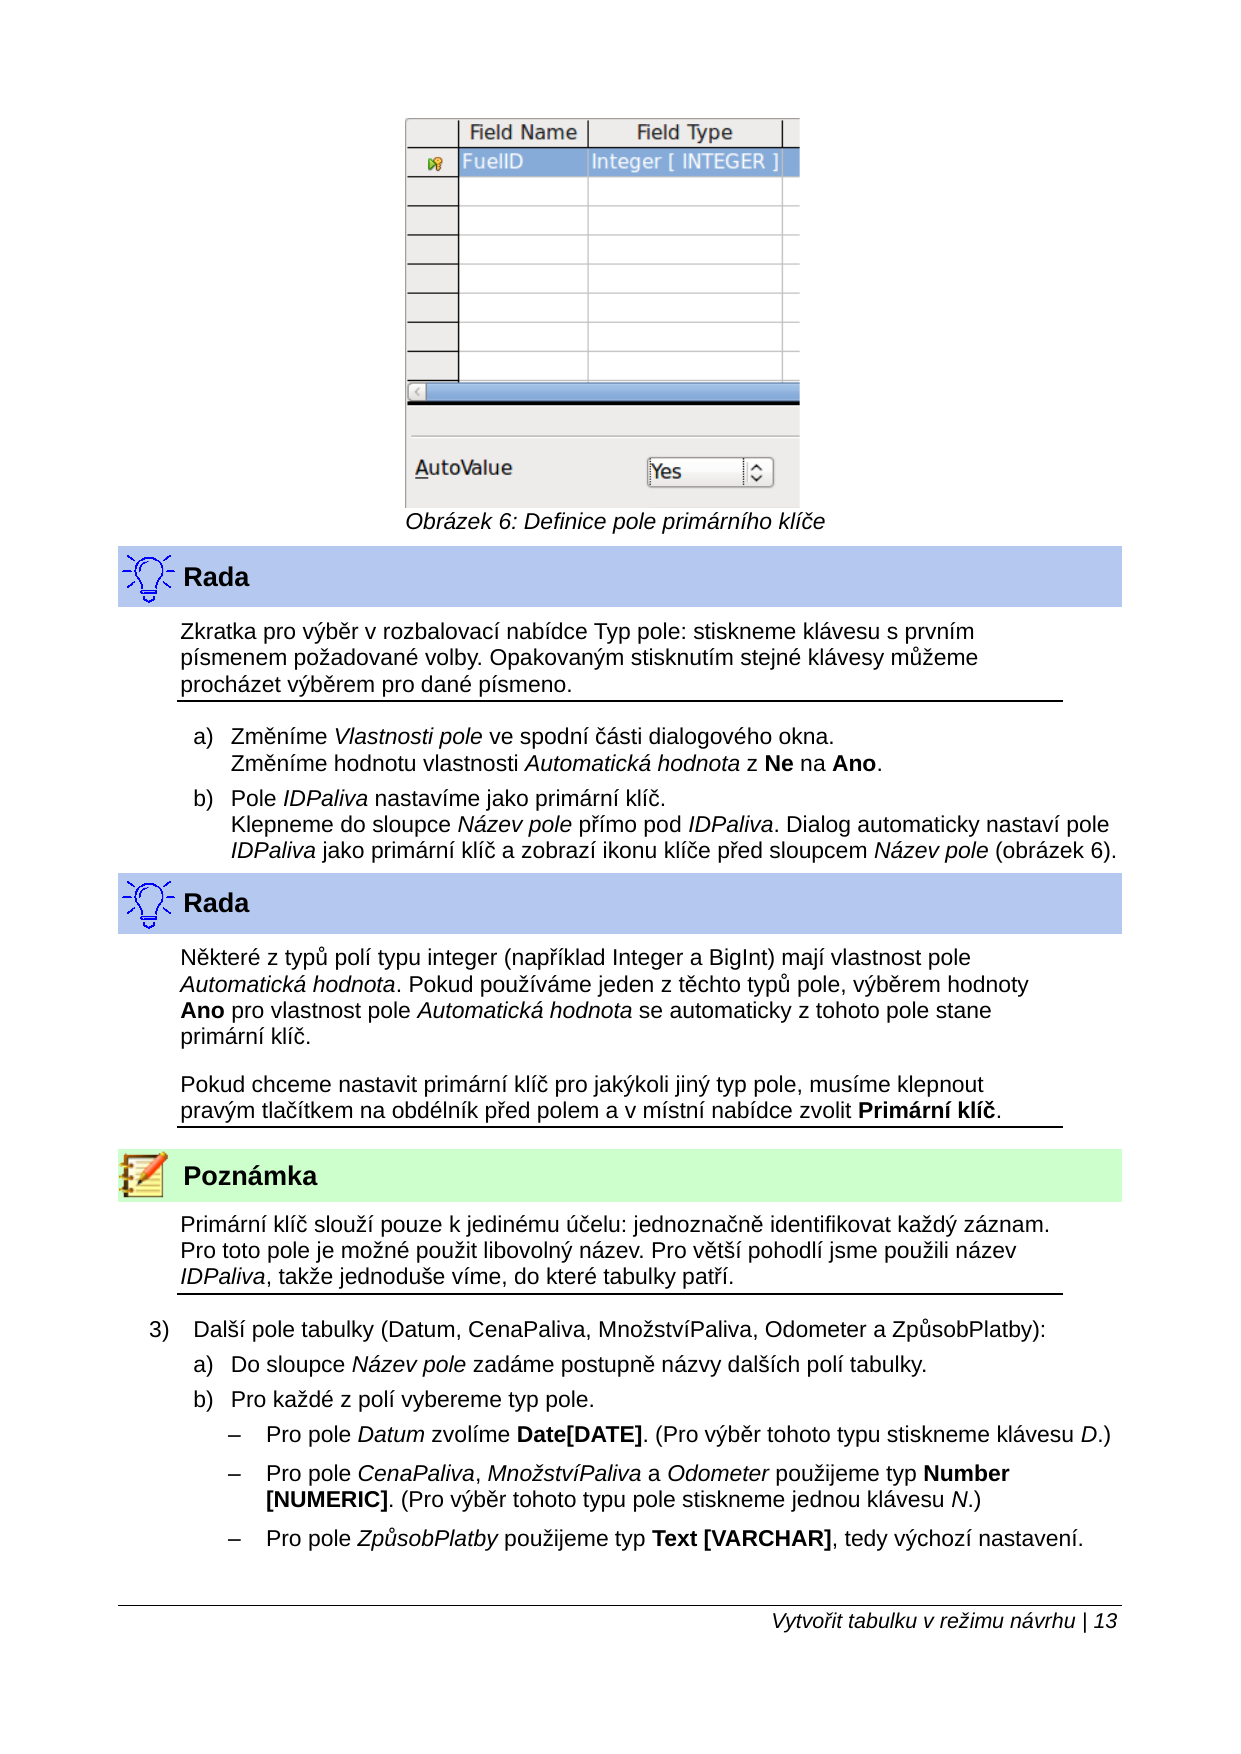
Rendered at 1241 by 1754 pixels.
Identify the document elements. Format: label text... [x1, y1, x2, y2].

picture [119, 1150, 170, 1201]
picture [119, 547, 179, 607]
list Pole IDPaliva nastavíme jako primární klíč. Klepneme do sloupce Název pole přímo pod IDPaliva. Dialog automaticky nastaví pole IDPaliva jako primární klíč a zobrazí ikonu klíče před sloupcem Název pole (obrázek 6). [193, 785, 1122, 864]
list Další pole tabulky (Datum, CenaPaliva, MnožstvíPaliva, Odometer a ZpůsobPlatby): [169, 1316, 1122, 1342]
text Zkratka pro výběr v rozbalovací nabídce Typ pole: stiskneme klávesu s prvním písmenem požadované volby. Opakovaným stisknutím stejné klávesy můžeme procházet výběrem pro dané písmeno. [177, 615, 1063, 700]
list Změníme Vlastnosti pole ve spodní části dialogového okna. Změníme hodnotu vlastnosti Automatická hodnota z Ne na Ano. [193, 723, 1122, 776]
text Pokud chceme nastavit primární klíč pro jakýkoli jiný typ pole, musíme klepnout pravým tlačítkem na obdélník před polem a v místní nabídce zvolit Primární klíč. [177, 1068, 1063, 1126]
list Do sloupce Název pole zadáme postupně názvy dalších polí tabulky. [193, 1351, 1122, 1377]
picture [119, 873, 179, 933]
list Pro pole ZpůsobPlatby použijeme typ Text [VARCHAR], tedy výchozí nastavení. [228, 1524, 1122, 1551]
subtitle Poznámka [118, 1149, 1122, 1202]
text Některé z typů polí typu integer (například Integer a BigInt) mají vlastnost pole Automatická hodnota. Pokud používáme jeden z těchto typů pole, výběrem hodnoty Ano pro vlastnost pole Automatická hodnota se automaticky z tohoto pole stane primární klíč. [177, 941, 1063, 1050]
subtitle Rada [118, 546, 1122, 607]
text Obrázek 6: Definice pole primárního klíče [405, 118, 835, 534]
list Pro každé z polí vybereme typ pole. [193, 1386, 1122, 1413]
subtitle Rada [118, 873, 1122, 934]
text Primární klíč slouží pouze k jedinému účelu: jednoznačně identifikovat každý záznam. Pro toto pole je možné použit libovolný název. Pro větší pohodlí jsme použili název IDPaliva, takže jednoduše víme, do které tabulky patří. [177, 1208, 1063, 1293]
picture [405, 118, 800, 508]
list Pro pole CenaPaliva, MnožstvíPaliva a Odometer použijeme typ Number [NUMERIC]. (Pro výběr tohoto typu pole stiskneme jednou klávesu N.) [228, 1460, 1122, 1512]
list Pro pole Datum zvolíme Date[DATE]. (Pro výběr tohoto typu stiskneme klávesu D.) [228, 1421, 1122, 1448]
